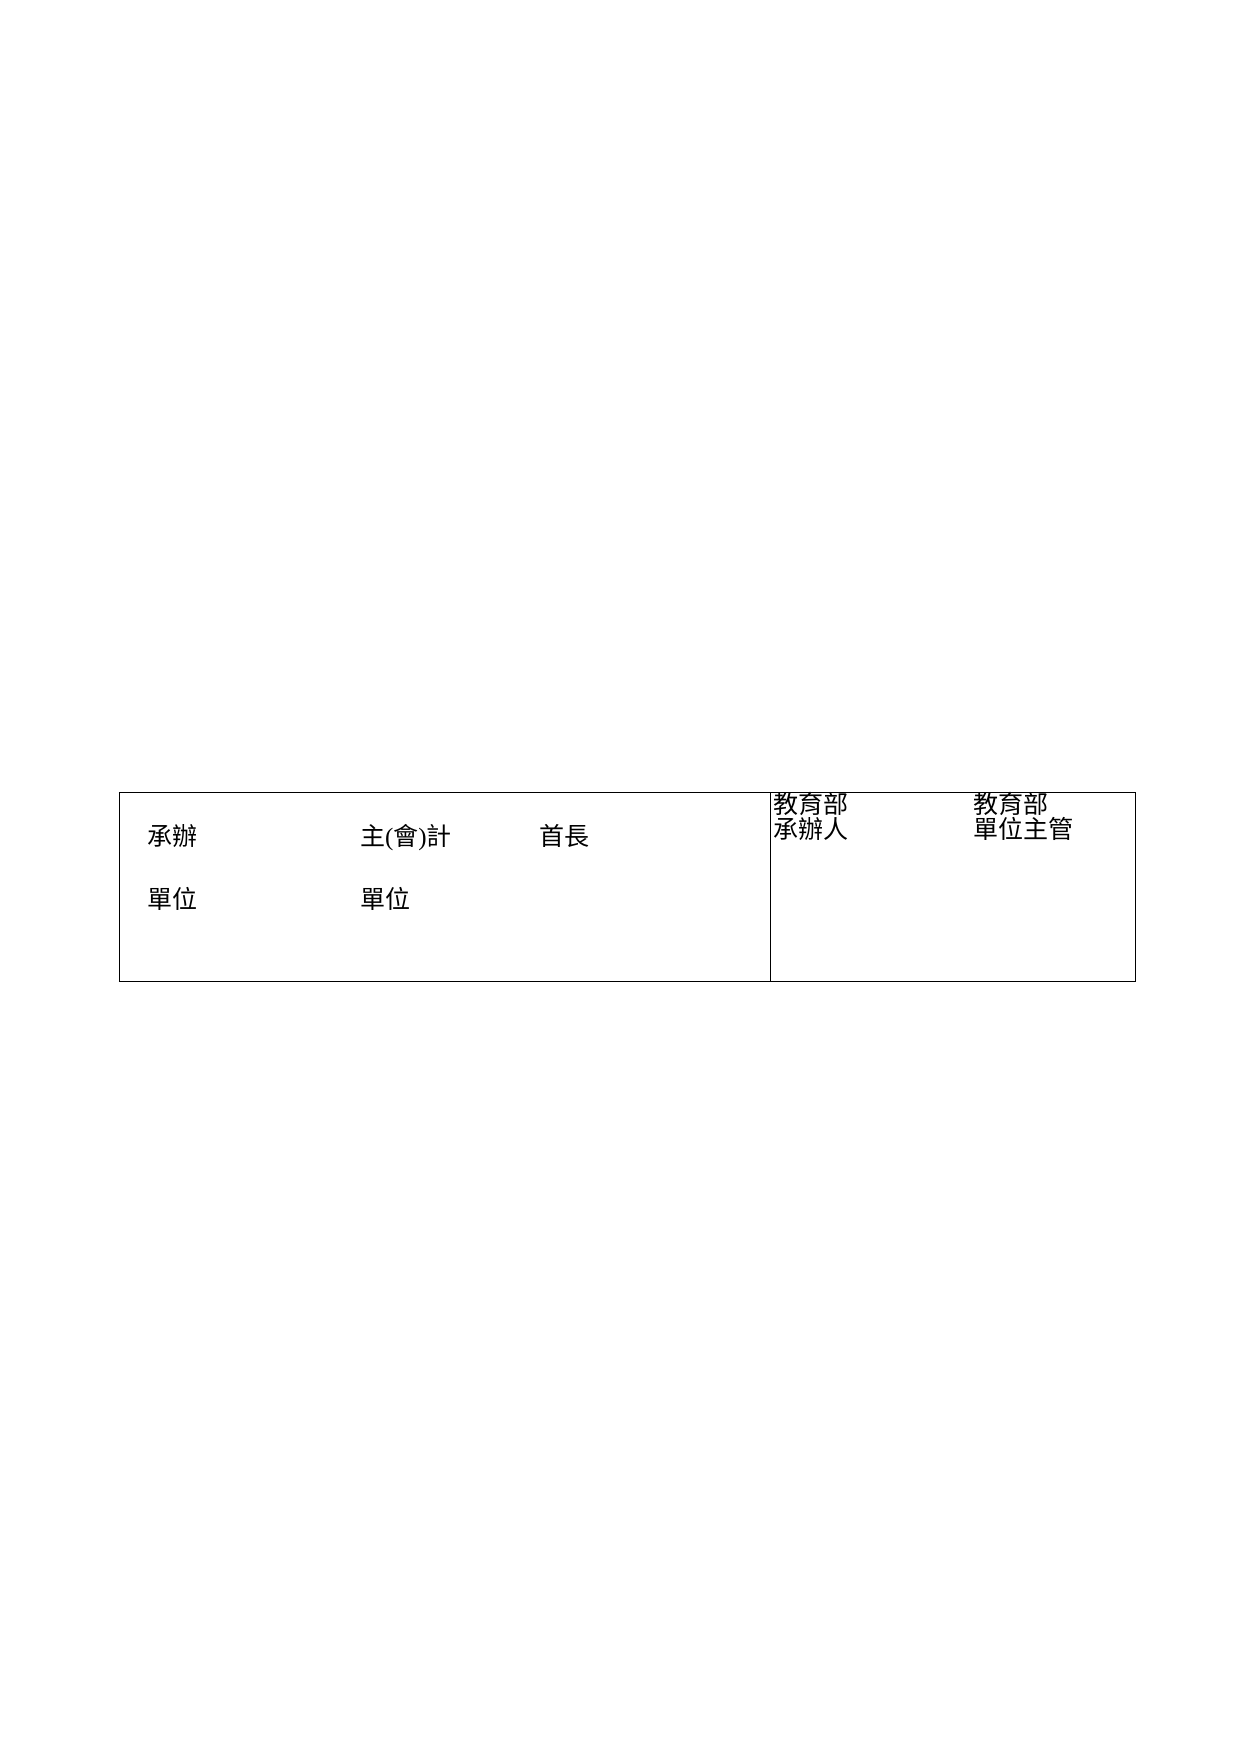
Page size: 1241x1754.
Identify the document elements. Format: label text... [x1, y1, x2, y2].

table_cell 承辦 主(會)計 首長 單位 單位 [120, 793, 770, 981]
table_cell 教育部 教育部 承辦人 單位主管 [771, 793, 1135, 981]
